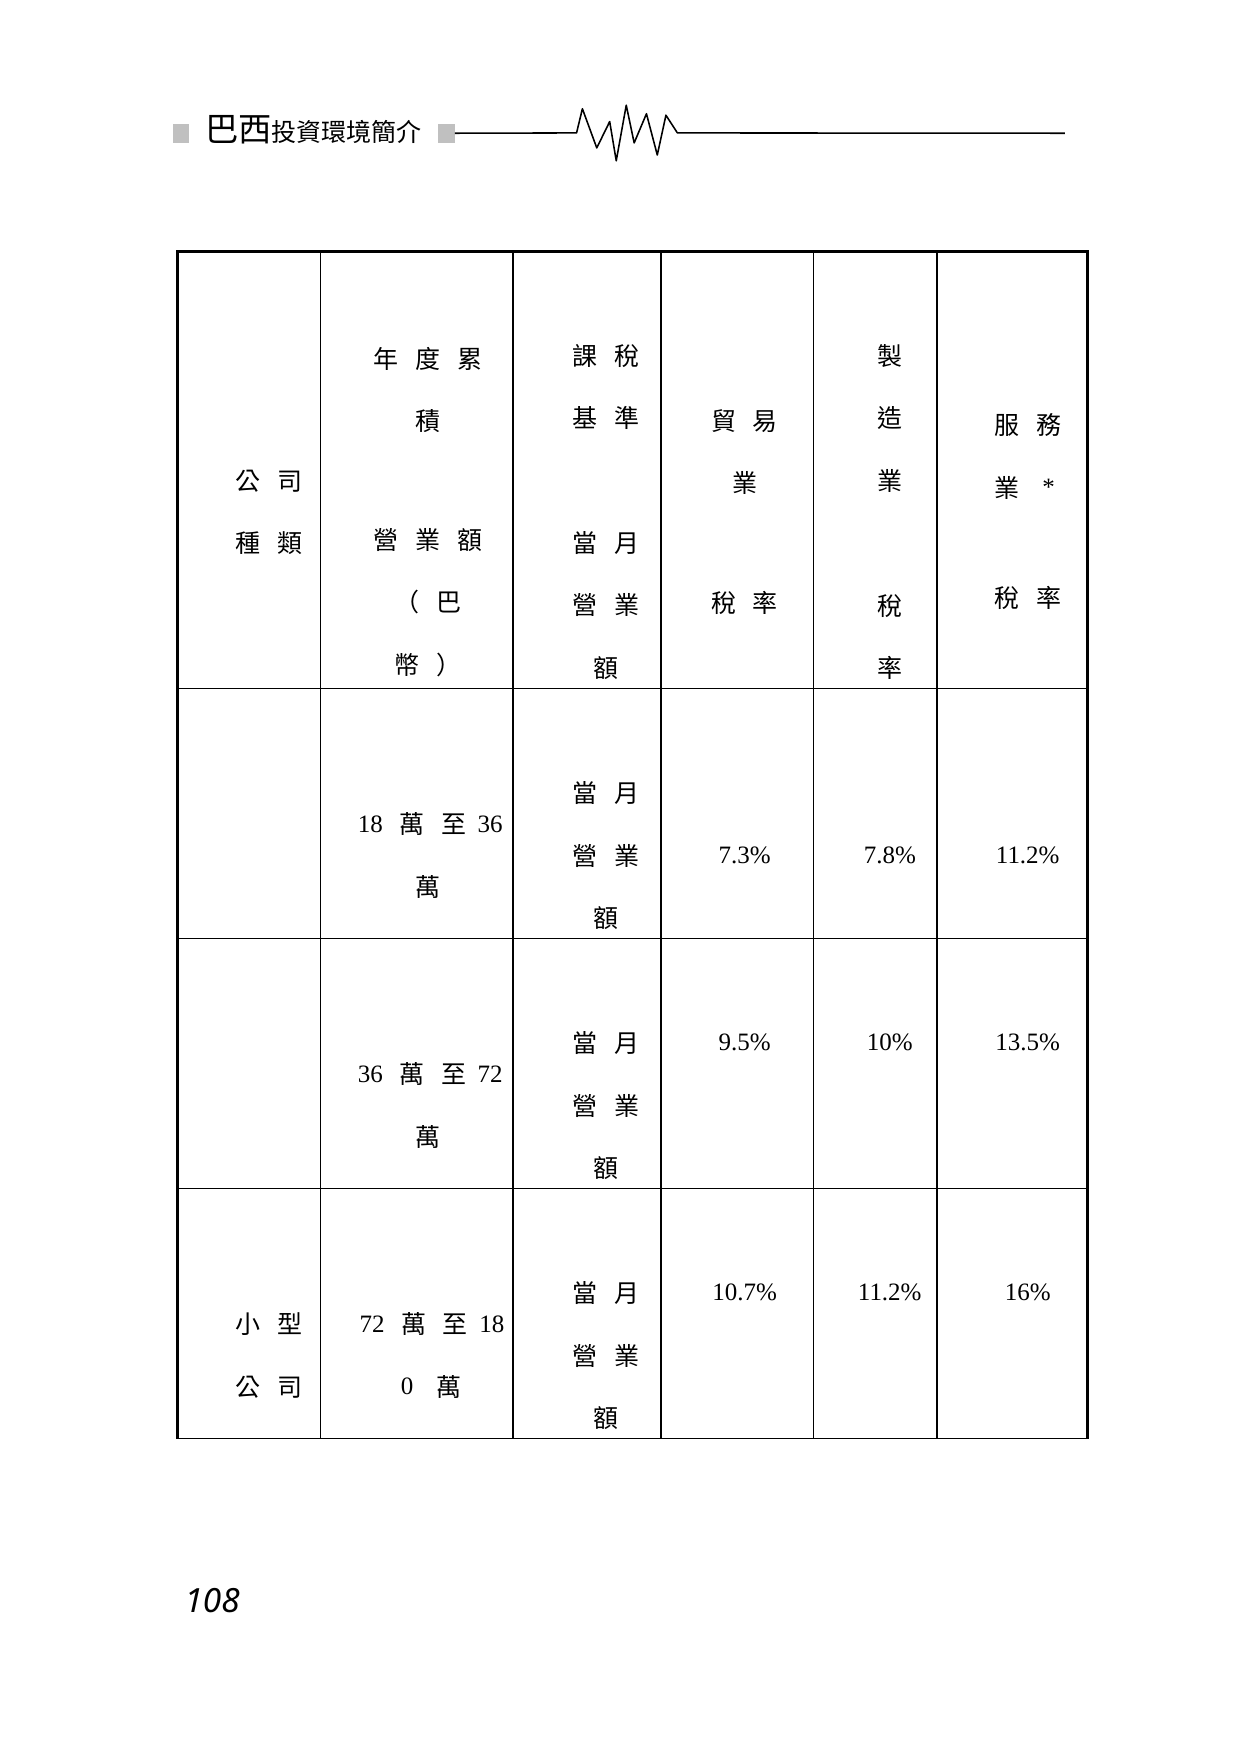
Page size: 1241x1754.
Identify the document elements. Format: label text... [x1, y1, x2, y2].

table_header 年度累積 營業額（巴幣） [321, 253, 512, 687]
table_cell 11.2% [938, 689, 1086, 938]
table_cell 10% [814, 939, 936, 1188]
table_cell [179, 939, 320, 1188]
table_cell [179, 689, 320, 938]
table_cell 7.8% [814, 689, 936, 938]
table_header 製造業 稅率 [814, 253, 936, 687]
table_cell 小型公司 [179, 1189, 320, 1438]
table_header 貿易業 稅率 [662, 253, 813, 687]
table_cell 11.2% [814, 1189, 936, 1438]
table_cell 10.7% [662, 1189, 813, 1438]
table_header 公司種類 [179, 253, 320, 687]
table_cell 36萬至72萬 [321, 939, 512, 1188]
table_cell 當月營業額 [514, 689, 660, 938]
table_cell 當月營業額 [514, 939, 660, 1188]
table_cell 16% [938, 1189, 1086, 1438]
table_header 課稅基準 當月營業額 [514, 253, 660, 687]
table_cell 9.5% [662, 939, 813, 1188]
table_cell 72萬至180萬 [321, 1189, 512, 1438]
table_cell 18萬至36萬 [321, 689, 512, 938]
table_header 服務業* 稅率 [938, 253, 1086, 687]
table_cell 當月營業額 [514, 1189, 660, 1438]
table_cell 13.5% [938, 939, 1086, 1188]
table_cell 7.3% [662, 689, 813, 938]
